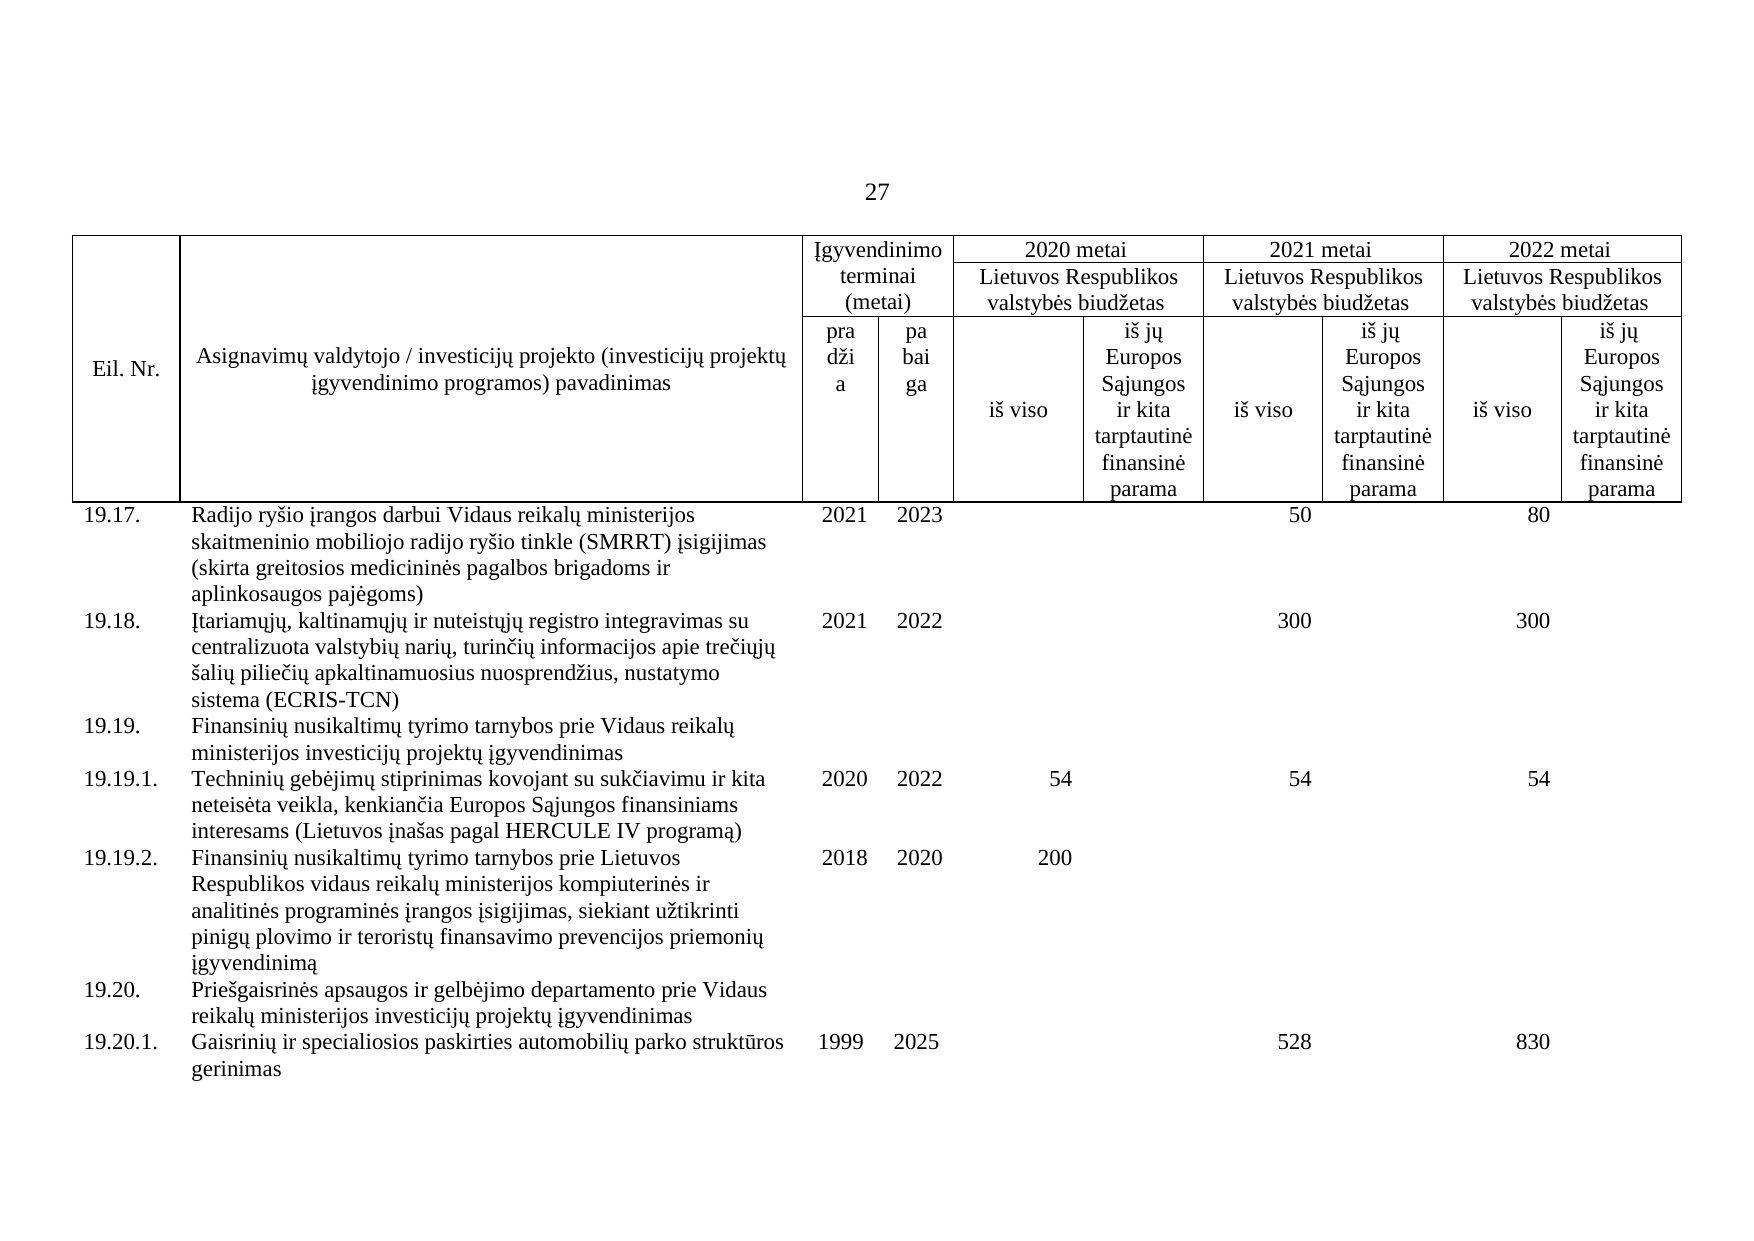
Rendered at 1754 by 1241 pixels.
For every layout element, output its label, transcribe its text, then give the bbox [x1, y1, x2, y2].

table_cell 300 [1204, 607, 1323, 712]
table_cell [1323, 607, 1443, 712]
table_cell [954, 1029, 1083, 1081]
table_cell 528 [1204, 1029, 1323, 1081]
table_cell [1083, 976, 1204, 1028]
table_cell 1999 [803, 1029, 879, 1081]
table_cell [1561, 844, 1682, 976]
table_cell Radijo ryšio įrangos darbui Vidaus reikalų ministerijos skaitmeninio mobiliojo radijo ryšio tinkle (SMRRT) įsigijimas (skirta greitosios medicininės pagalbos brigadoms ir aplinkosaugos pajėgoms) [180, 503, 802, 607]
table_cell pradžia [803, 317, 878, 501]
table_cell [1083, 712, 1204, 765]
table_cell [1561, 607, 1682, 712]
table_cell Finansinių nusikaltimų tyrimo tarnybos prie Lietuvos Respublikos vidaus reikalų ministerijos kompiuterinės ir analitinės programinės įrangos įsigijimas, siekiant užtikrinti pinigų plovimo ir teroristų finansavimo prevencijos priemonių įgyvendinimą [180, 844, 802, 976]
table_cell [1083, 503, 1204, 607]
table_cell Gaisrinių ir specialiosios paskirties automobilių parko struktūros gerinimas [180, 1029, 802, 1081]
table_cell Lietuvos Respublikos valstybės biudžetas [954, 263, 1203, 316]
table_cell Priešgaisrinės apsaugos ir gelbėjimo departamento prie Vidaus reikalų ministerijos investicijų projektų įgyvendinimas [180, 976, 802, 1028]
table_cell 19.17. [72, 503, 180, 607]
table_cell 19.19. [72, 712, 180, 765]
table_cell 54 [954, 765, 1083, 844]
table_cell [954, 712, 1083, 765]
table_cell iš jų Europos Sąjungos ir kita tarptautinė finansinė parama [1323, 317, 1443, 501]
table_cell [1323, 976, 1443, 1028]
table_header Eil. Nr. [73, 236, 179, 501]
table_header 2021 metai [1204, 236, 1443, 262]
table_cell [879, 976, 953, 1028]
table_cell Techninių gebėjimų stiprinimas kovojant su sukčiavimu ir kita neteisėta veikla, kenkiančia Europos Sąjungos finansiniams interesams (Lietuvos įnašas pagal HERCULE IV programą) [180, 765, 802, 844]
table_cell 19.18. [72, 607, 180, 712]
table_cell 200 [954, 844, 1083, 976]
table_cell [954, 503, 1083, 607]
table_cell 80 [1443, 503, 1561, 607]
table_cell [1561, 712, 1682, 765]
table_header Įgyvendinimo terminai (metai) [803, 236, 953, 316]
table_cell iš jų Europos Sąjungos ir kita tarptautinė finansinė parama [1562, 317, 1681, 501]
table_cell Finansinių nusikaltimų tyrimo tarnybos prie Vidaus reikalų ministerijos investicijų projektų įgyvendinimas [180, 712, 802, 765]
table_cell iš viso [954, 317, 1083, 501]
table_header 2022 metai [1444, 236, 1681, 262]
table_cell [1443, 712, 1561, 765]
table_cell iš jų Europos Sąjungos ir kita tarptautinė finansinė parama [1084, 317, 1203, 501]
table_cell pabaiga [879, 317, 953, 501]
table_cell [1443, 976, 1561, 1028]
table_cell [879, 712, 953, 765]
table_cell [954, 976, 1083, 1028]
table_cell [1323, 1029, 1443, 1081]
table_cell [954, 607, 1083, 712]
table_cell 19.20.1. [72, 1029, 180, 1081]
table_cell 2022 [879, 765, 953, 844]
table_cell [1083, 607, 1204, 712]
table_cell 2020 [879, 844, 953, 976]
table_header Asignavimų valdytojo / investicijų projekto (investicijų projektų įgyvendinimo programos) pavadinimas [181, 236, 802, 501]
table_cell Įtariamųjų, kaltinamųjų ir nuteistųjų registro integravimas su centralizuota valstybių narių, turinčių informacijos apie trečiųjų šalių piliečių apkaltinamuosius nuosprendžius, nustatymo sistema (ECRIS-TCN) [180, 607, 802, 712]
table_cell [1204, 712, 1323, 765]
table_cell [1323, 712, 1443, 765]
table_cell [1323, 765, 1443, 844]
table_cell [1561, 503, 1682, 607]
table_cell [1204, 844, 1323, 976]
table_cell [803, 712, 879, 765]
table_cell 830 [1443, 1029, 1561, 1081]
table_cell 54 [1204, 765, 1323, 844]
table_cell [1323, 503, 1443, 607]
table_cell [1083, 765, 1204, 844]
table_cell [1083, 844, 1204, 976]
table_cell 19.19.2. [72, 844, 180, 976]
table_cell [1323, 844, 1443, 976]
table_cell Lietuvos Respublikos valstybės biudžetas [1444, 263, 1681, 316]
table_cell 19.19.1. [72, 765, 180, 844]
table_cell [1561, 1029, 1682, 1081]
table_cell 2023 [879, 503, 953, 607]
table_cell [1443, 844, 1561, 976]
table_cell [1083, 1029, 1204, 1081]
table_cell iš viso [1204, 317, 1322, 501]
table_cell [1561, 765, 1682, 844]
table_cell 50 [1204, 503, 1323, 607]
table_cell [1204, 976, 1323, 1028]
table_cell 2021 [803, 607, 879, 712]
table_cell [1561, 976, 1682, 1028]
table_cell 2021 [803, 503, 879, 607]
table_cell 300 [1443, 607, 1561, 712]
table_cell iš viso [1444, 317, 1561, 501]
table_cell [803, 976, 879, 1028]
table_cell 19.20. [72, 976, 180, 1028]
table_header 2020 metai [954, 236, 1203, 262]
table_cell 54 [1443, 765, 1561, 844]
table_cell 2022 [879, 607, 953, 712]
table_cell 2025 [879, 1029, 953, 1081]
table_cell 2018 [803, 844, 879, 976]
table_cell 2020 [803, 765, 879, 844]
table_cell Lietuvos Respublikos valstybės biudžetas [1204, 263, 1443, 316]
